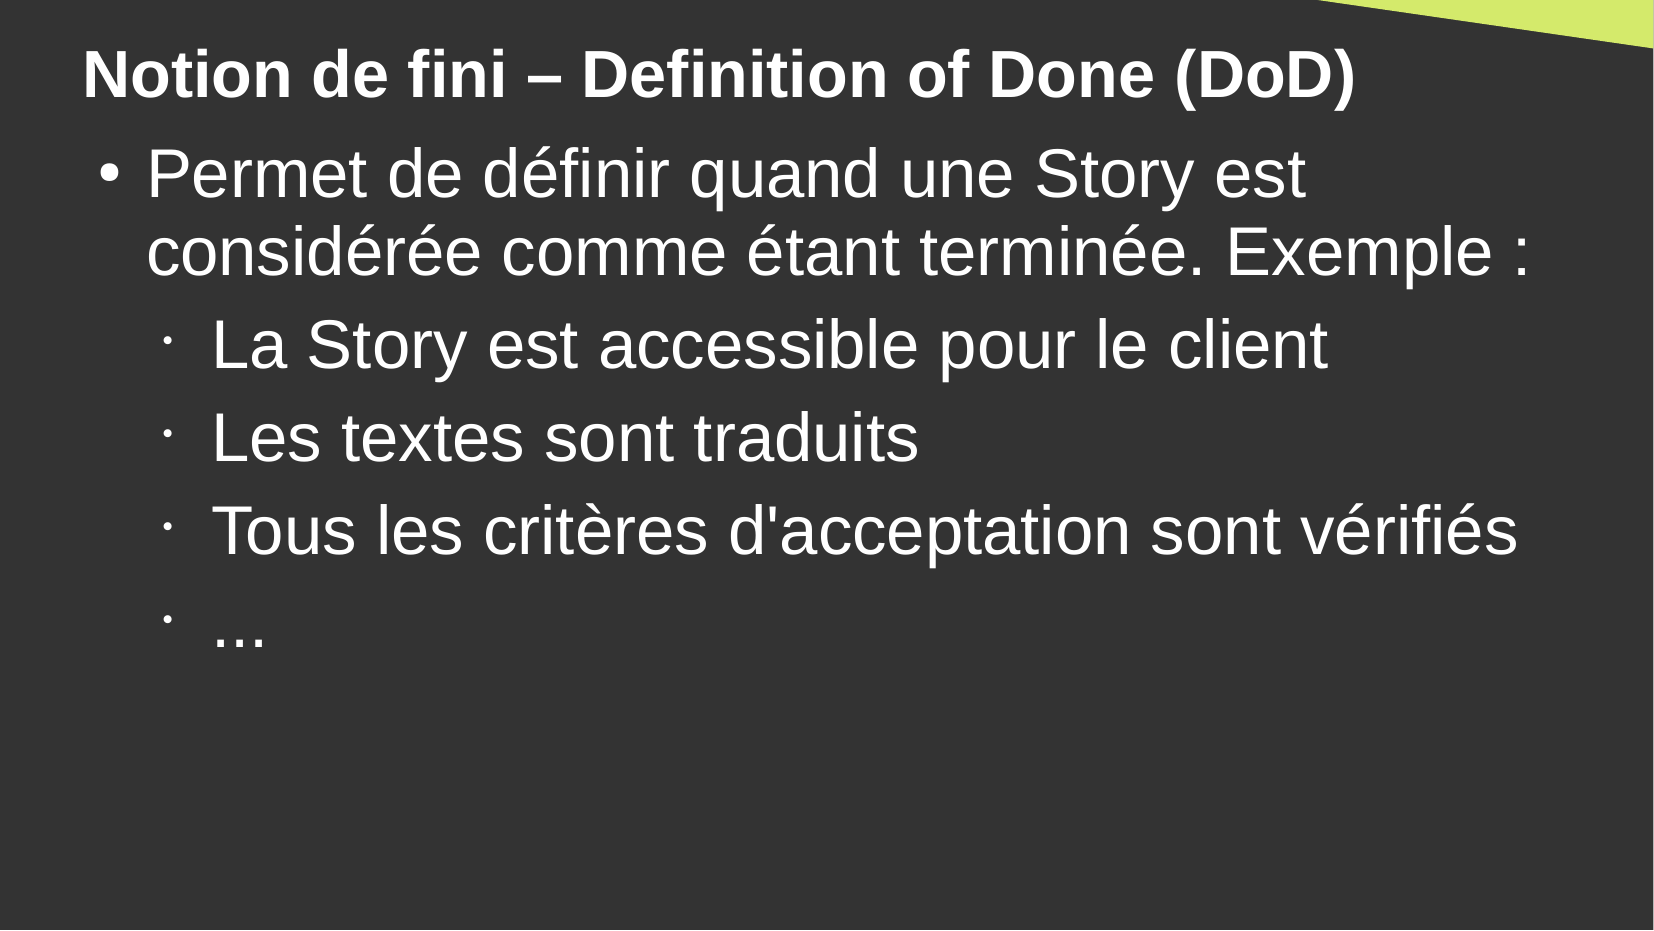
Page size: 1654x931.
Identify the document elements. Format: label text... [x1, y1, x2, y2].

list Permet de définir quand une Story est considérée comme étant terminée. Exemple : La Story est accessible pour le client Les textes sont traduits Tous les critères d'acceptation sont vérifiés ... [80, 135, 1620, 777]
text_box [1317, 0, 1654, 49]
title Notion de fini – Definition of Done (DoD) [82, 37, 1571, 122]
